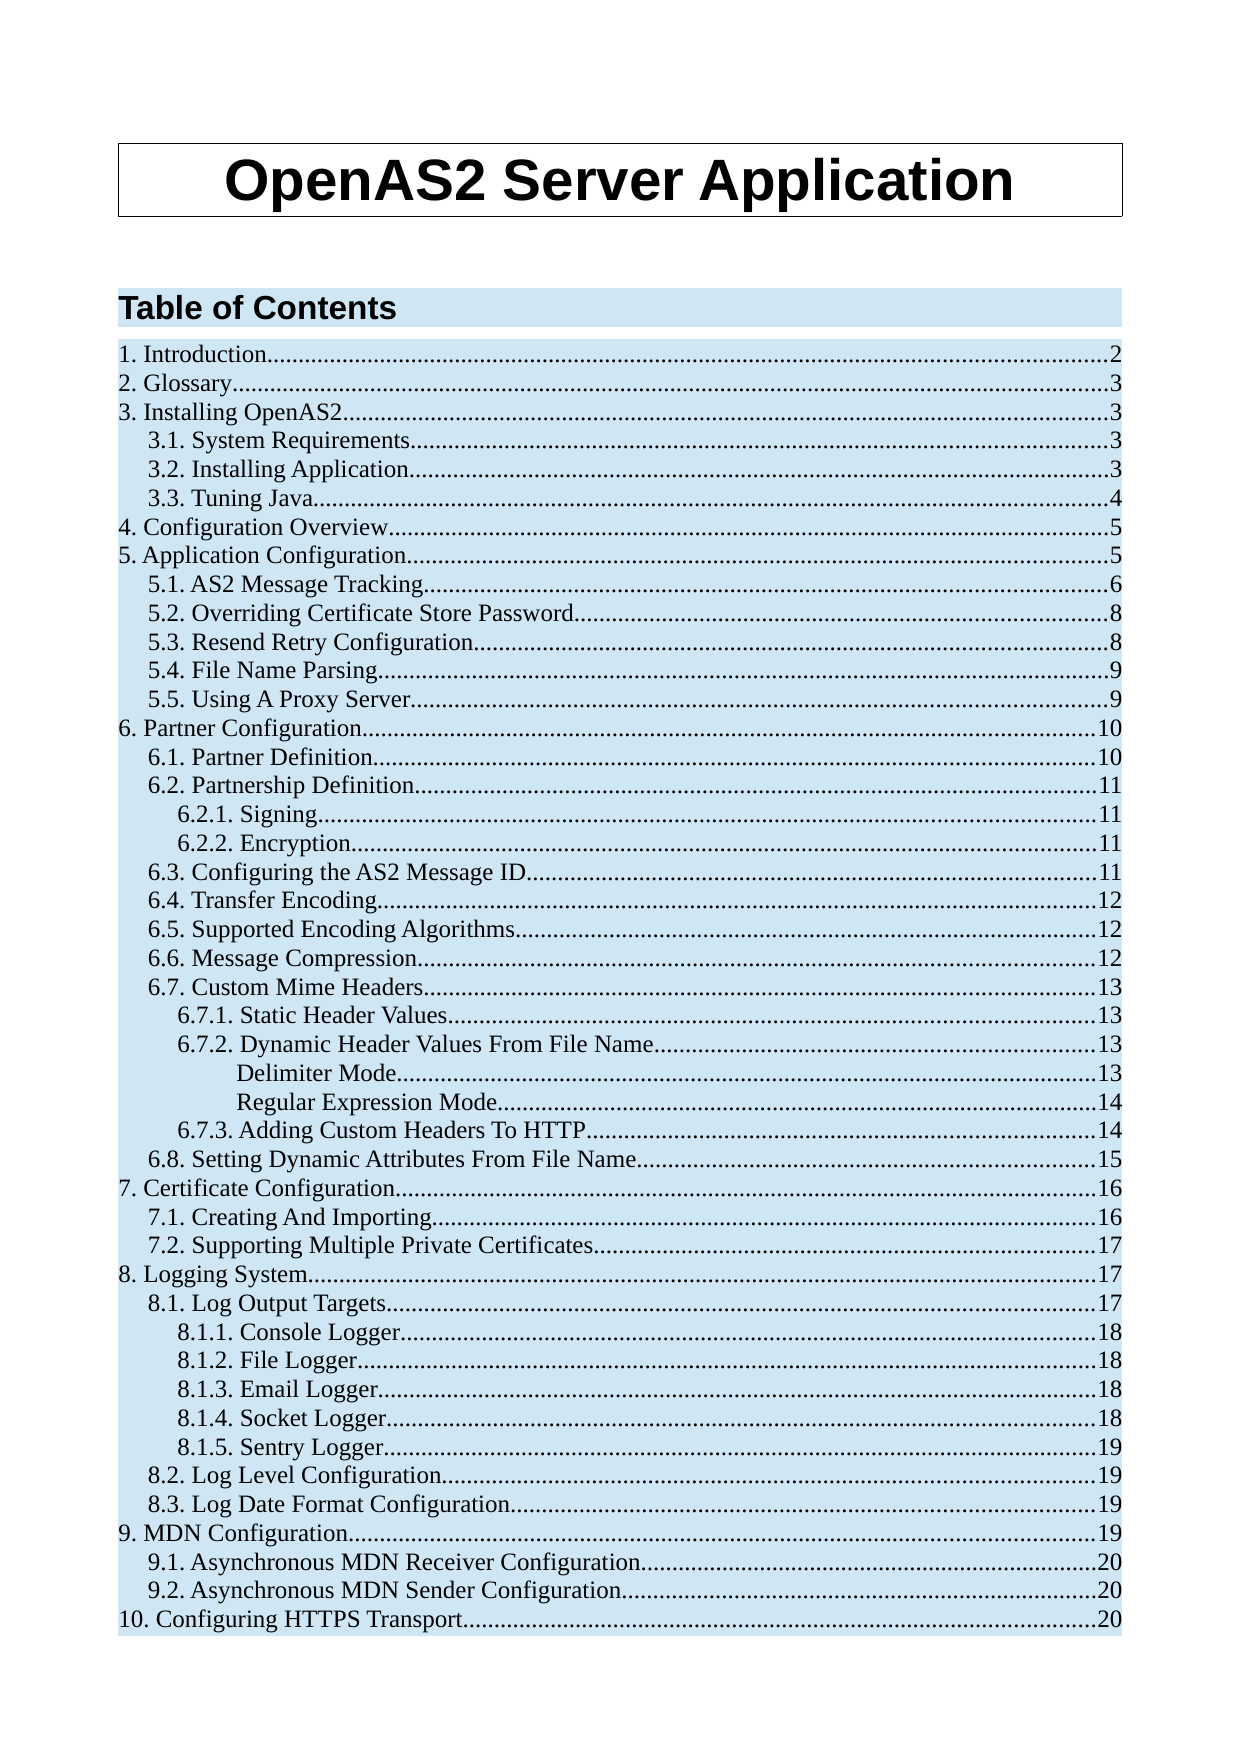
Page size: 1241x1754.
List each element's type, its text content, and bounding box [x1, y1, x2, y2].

text 3.2. Installing Application 3 [148, 454, 1122, 483]
text 4. Configuration Overview 5 [118, 512, 1122, 540]
text 2. Glossary 3 [118, 368, 1122, 397]
text 5.1. AS2 Message Tracking 6 [148, 569, 1122, 598]
text 6.5. Supported Encoding Algorithms 12 [148, 914, 1122, 943]
text 6.6. Message Compression 12 [148, 943, 1122, 972]
text 7.2. Supporting Multiple Private Certificates 17 [148, 1230, 1122, 1259]
text 6. Partner Configuration 10 [118, 713, 1122, 742]
text 5.5. Using A Proxy Server 9 [148, 684, 1122, 713]
text 9. MDN Configuration 19 [118, 1518, 1122, 1547]
text 7.1. Creating And Importing 16 [148, 1202, 1122, 1230]
text 1. Introduction 2 [118, 339, 1122, 368]
text 7. Certificate Configuration 16 [118, 1173, 1122, 1202]
text 6.2.2. Encryption 11 [177, 828, 1122, 857]
text 6.1. Partner Definition 10 [148, 742, 1122, 770]
text 5.3. Resend Retry Configuration 8 [148, 627, 1122, 655]
text 3.3. Tuning Java 4 [148, 483, 1122, 512]
text 9.1. Asynchronous MDN Receiver Configuration 20 [148, 1547, 1122, 1575]
text 8.1.4. Socket Logger 18 [177, 1403, 1122, 1432]
text 5.4. File Name Parsing 9 [148, 655, 1122, 684]
text 6.7. Custom Mime Headers 13 [148, 972, 1122, 1000]
text 8.1.3. Email Logger 18 [177, 1374, 1122, 1403]
text 6.7.2. Dynamic Header Values From File Name 13 [177, 1029, 1122, 1058]
text 5. Application Configuration 5 [118, 540, 1122, 569]
text 8.1.5. Sentry Logger 19 [177, 1432, 1122, 1460]
text Delimiter Mode 13 [236, 1058, 1122, 1087]
text 6.2.1. Signing 11 [177, 799, 1122, 828]
text 6.4. Transfer Encoding 12 [148, 885, 1122, 914]
text 8.1.2. File Logger 18 [177, 1345, 1122, 1374]
text 6.8. Setting Dynamic Attributes From File Name 15 [148, 1144, 1122, 1173]
text 6.2. Partnership Definition 11 [148, 770, 1122, 799]
text 8.1. Log Output Targets 17 [148, 1288, 1122, 1317]
text 9.2. Asynchronous MDN Sender Configuration 20 [148, 1575, 1122, 1604]
text 8.3. Log Date Format Configuration 19 [148, 1489, 1122, 1518]
text 6.3. Configuring the AS2 Message ID 11 [148, 857, 1122, 885]
text 6.7.3. Adding Custom Headers To HTTP 14 [177, 1115, 1122, 1144]
text 10. Configuring HTTPS Transport 20 [118, 1604, 1122, 1633]
text 3.1. System Requirements 3 [148, 425, 1122, 454]
text 5.2. Overriding Certificate Store Password 8 [148, 598, 1122, 627]
text 8. Logging System 17 [118, 1259, 1122, 1288]
text 8.1.1. Console Logger 18 [177, 1317, 1122, 1345]
subtitle Table of Contents [118, 288, 1122, 327]
text 3. Installing OpenAS2 3 [118, 397, 1122, 425]
text 8.2. Log Level Configuration 19 [148, 1460, 1122, 1489]
title OpenAS2 Server Application [119, 144, 1122, 216]
text Regular Expression Mode 14 [236, 1087, 1122, 1115]
text 6.7.1. Static Header Values 13 [177, 1000, 1122, 1029]
